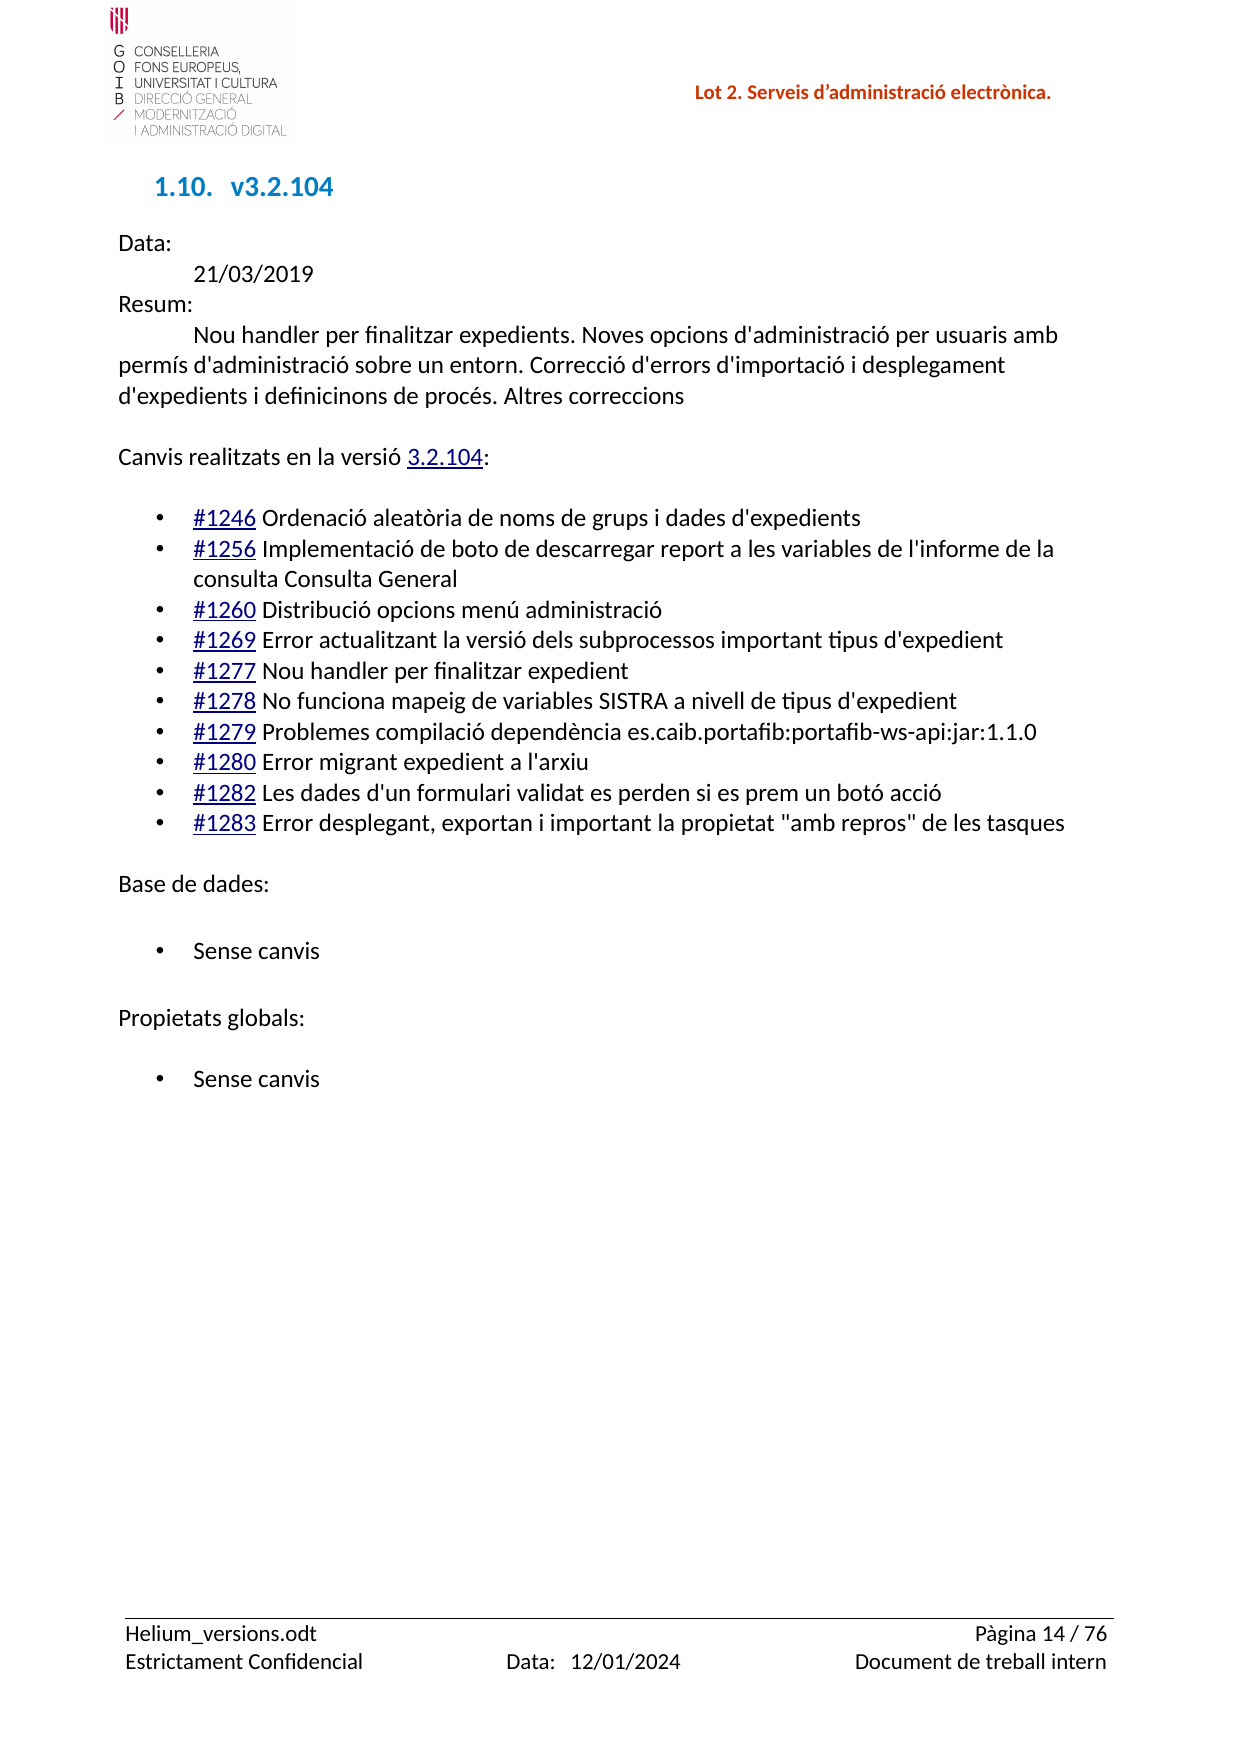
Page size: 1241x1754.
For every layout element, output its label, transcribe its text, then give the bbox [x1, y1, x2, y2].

text Propietats globals: [118, 1002, 1122, 1033]
text 21/03/2019 [118, 258, 1122, 289]
text Resum: [118, 289, 1122, 319]
list Sense canvis [156, 1063, 1122, 1094]
text Base de dades: [118, 868, 1122, 899]
text Nou handler per finalitzar expedients. Noves opcions d'administració per usuaris amb permís d'administració sobre un entorn. Correcció d'errors d'importació i desplegament d'expedients i definicinons de procés. Altres correccions [118, 319, 1122, 411]
text Data: [118, 228, 1122, 258]
list #1269 Error actualitzant la versió dels subprocessos important tipus d'expedient [156, 624, 1122, 655]
list #1279 Problemes compilació dependència es.caib.portafib:portafib-ws-api:jar:1.1.0 [156, 716, 1122, 746]
list #1256 Implementació de boto de descarregar report a les variables de l'informe de la consulta Consulta General [156, 533, 1122, 594]
list #1283 Error desplegant, exportan i important la propietat "amb repros" de les tasques [156, 807, 1122, 838]
list #1246 Ordenació aleatòria de noms de grups i dades d'expedients [156, 502, 1122, 533]
text Canvis realitzats en la versió 3.2.104: [118, 441, 1122, 472]
list #1277 Nou handler per finalitzar expedient [156, 655, 1122, 685]
list #1278 No funciona mapeig de variables SISTRA a nivell de tipus d'expedient [156, 685, 1122, 716]
picture [100, 0, 297, 144]
list #1282 Les dades d'un formulari validat es perden si es prem un botó acció [156, 777, 1122, 807]
list Sense canvis [156, 936, 1122, 966]
list #1280 Error migrant expedient a l'arxiu [156, 746, 1122, 777]
list #1260 Distribució opcions menú administració [156, 594, 1122, 624]
subtitle v3.2.104 [153, 168, 1122, 204]
